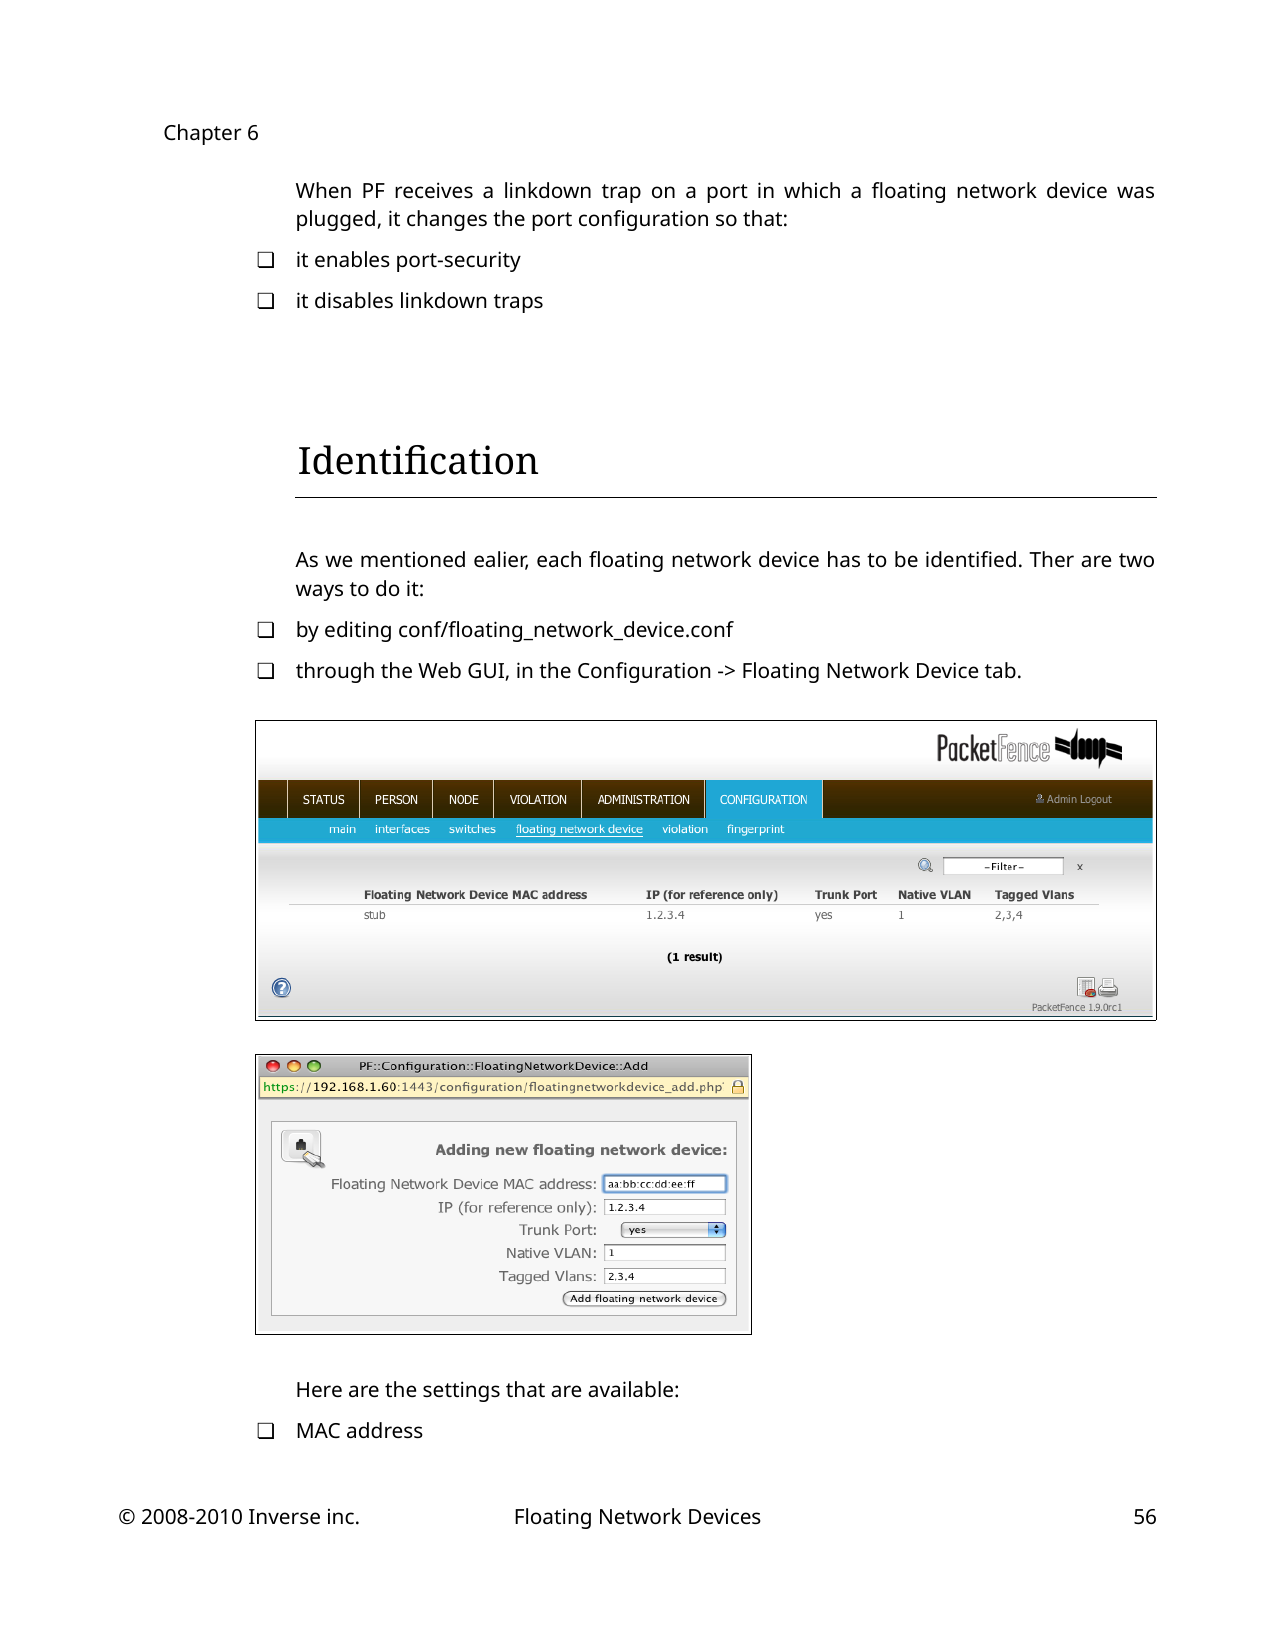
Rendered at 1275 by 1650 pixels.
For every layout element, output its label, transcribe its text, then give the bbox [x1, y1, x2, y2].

text As we mentioned ealier, each floating network device has to be identified. Ther are two ways to do it: [295, 546, 1157, 602]
text When PF receives a linkdown trap on a port in which a floating network device was plugged, it changes the port configuration so that: [295, 176, 1157, 233]
list ❏ through the Web GUI, in the Configuration -> Floating Network Device tab. [256, 656, 1157, 684]
list ❏ MAC address [256, 1416, 1157, 1444]
subtitle Identification [295, 434, 1157, 497]
picture [258, 1056, 749, 1331]
list ❏ it enables port-security [256, 245, 1157, 274]
picture [258, 723, 1153, 1017]
list ❏ by editing conf/floating_network_device.conf [256, 615, 1157, 643]
list ❏ it disables linkdown traps [256, 286, 1157, 315]
text Here are the settings that are available: [295, 1375, 1157, 1403]
